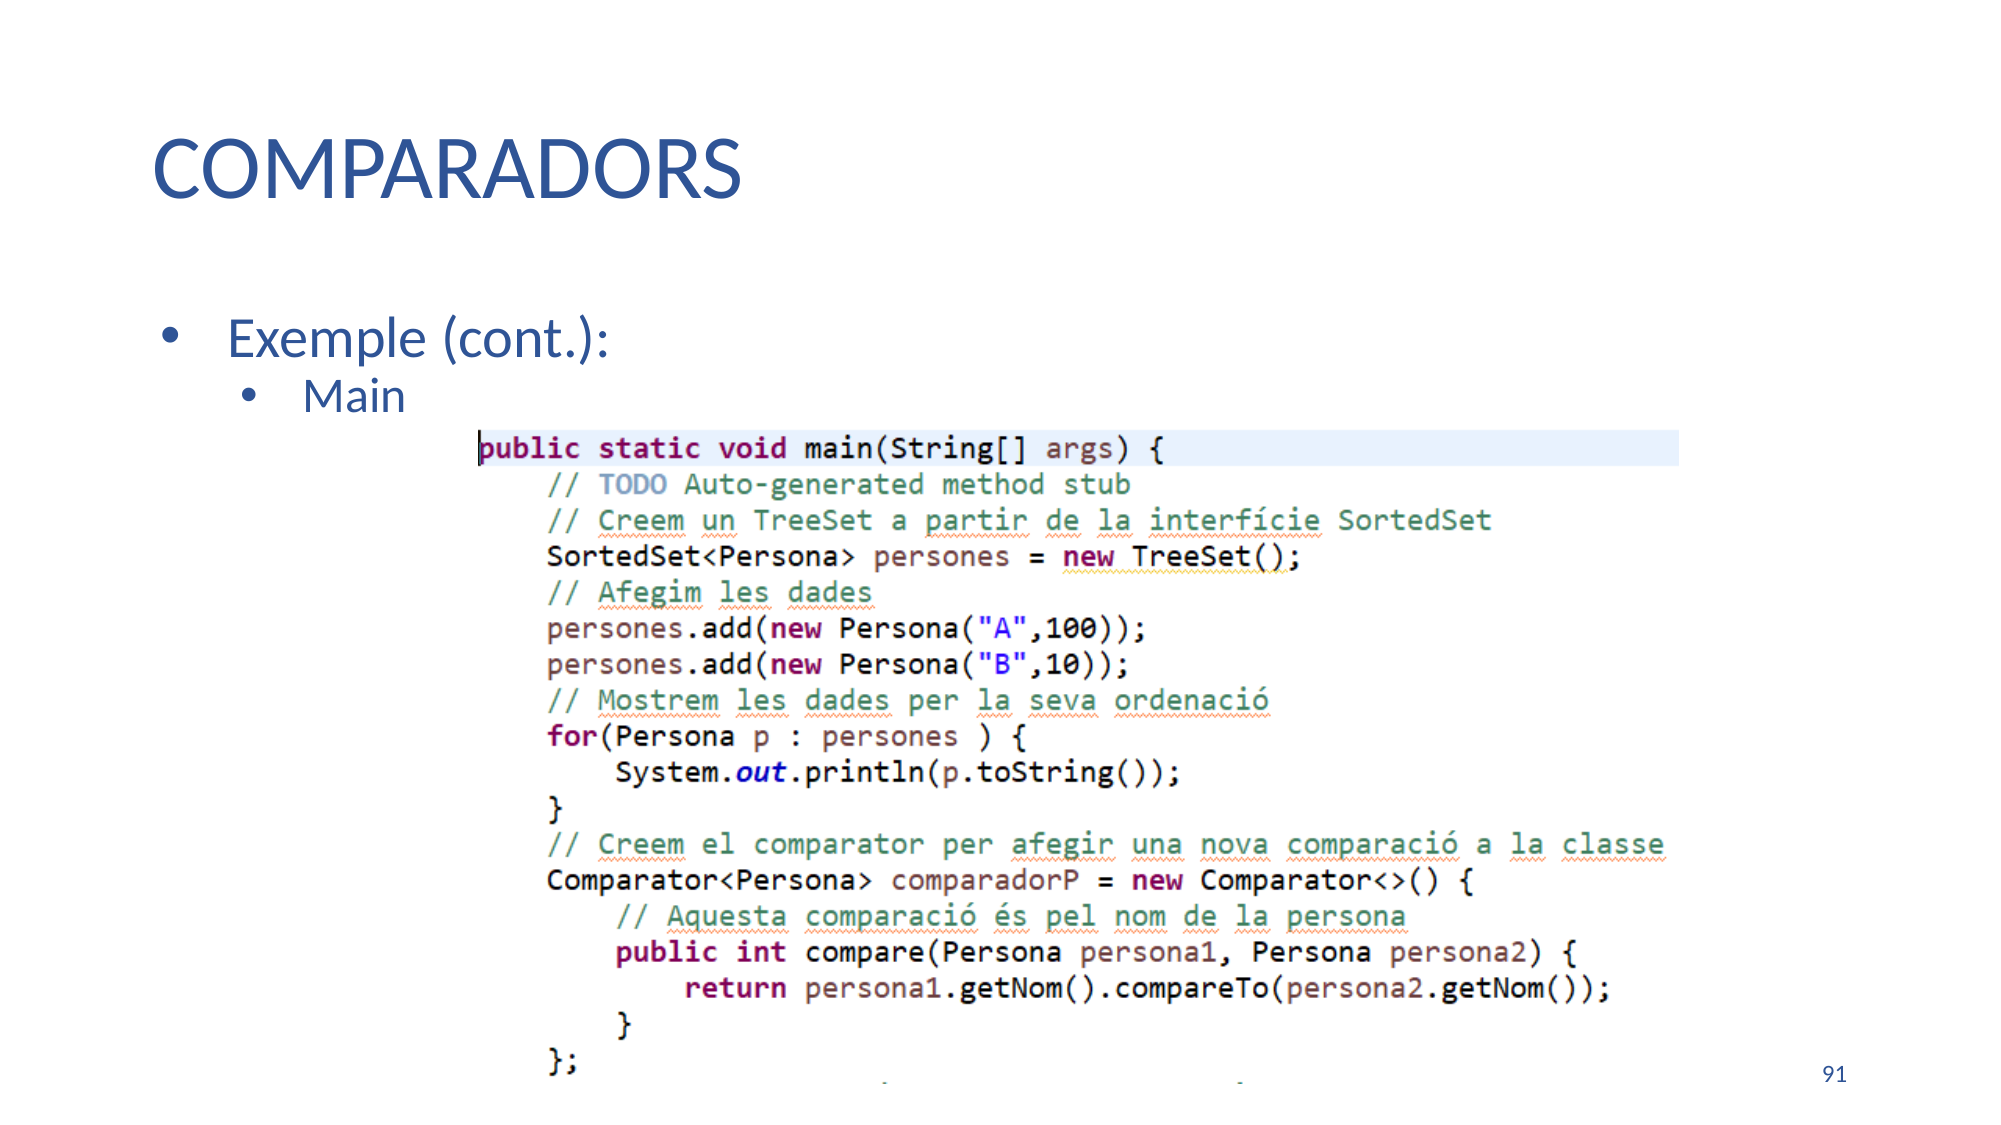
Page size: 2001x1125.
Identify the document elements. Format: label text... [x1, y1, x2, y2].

slide_number [1412, 1042, 1863, 1103]
list Exemple (cont.): Main [137, 299, 1863, 1014]
title COMPARADORS [137, 59, 1863, 278]
picture [478, 424, 1679, 1084]
